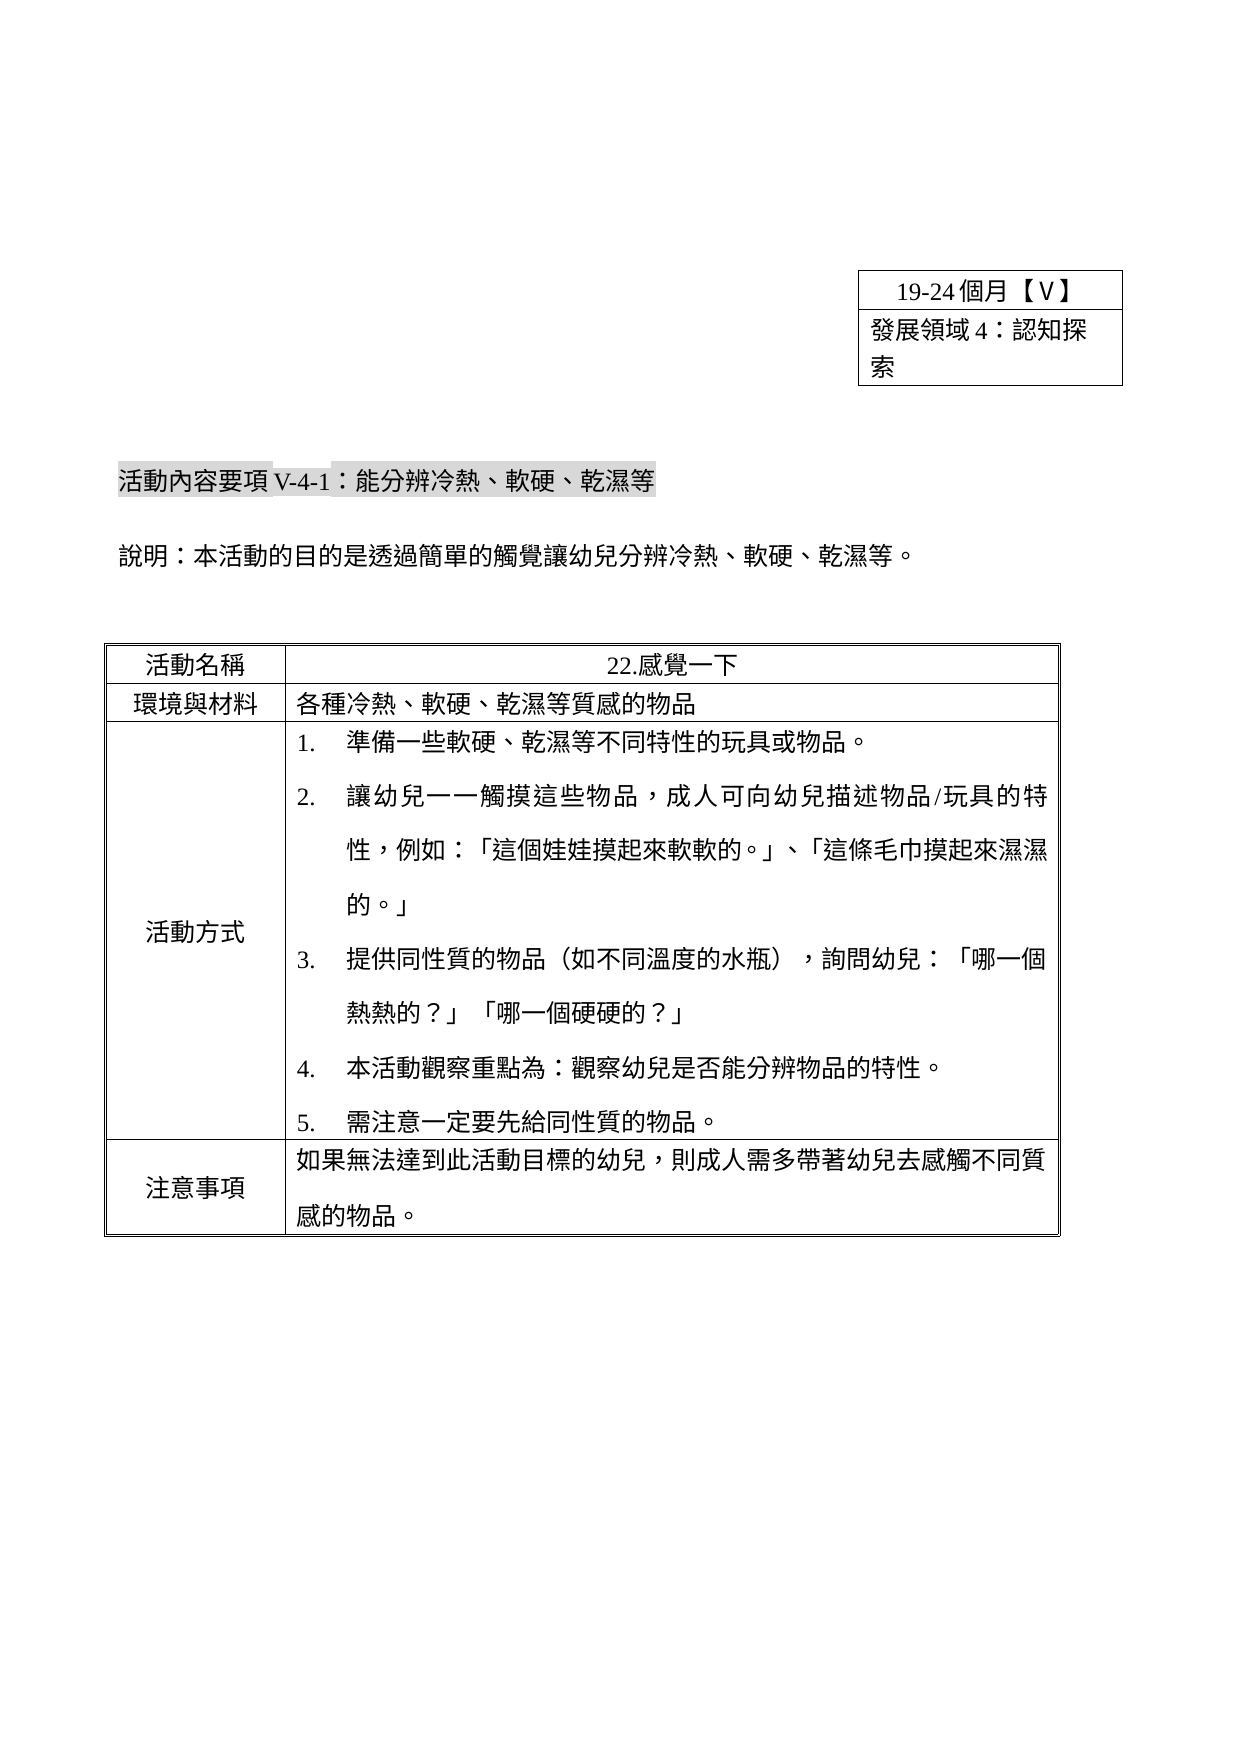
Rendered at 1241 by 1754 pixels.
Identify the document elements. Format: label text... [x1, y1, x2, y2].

table_cell 各種冷熱、軟硬、乾濕等質感的物品 [286, 684, 1058, 721]
table_cell 活動方式 [107, 722, 285, 1139]
table_header 活動名稱 [107, 646, 285, 682]
table_cell 發展領域4：認知探索 [859, 310, 1122, 384]
table_cell 如果無法達到此活動目標的幼兒，則成人需多帶著幼兒去感觸不同質感的物品。 [286, 1140, 1058, 1234]
text 說明：本活動的目的是透過簡單的觸覺讓幼兒分辨冷熱、軟硬、乾濕等。 [118, 536, 1122, 573]
table_header 19-24個月【Ⅴ】 [859, 271, 1122, 308]
text 活動內容要項V-4-1：能分辨冷熱、軟硬、乾濕等 [118, 461, 1122, 498]
table_cell 環境與材料 [107, 684, 285, 721]
table_header 22.感覺一下 [286, 646, 1058, 682]
table_cell 準備一些軟硬、乾濕等不同特性的玩具或物品。 讓幼兒一一觸摸這些物品，成人可向幼兒描述物品/玩具的特性，例如：「這個娃娃摸起來軟軟的。」、「這條毛巾摸起來濕濕的。」 提供同性質的物品（如不同溫度的水瓶），詢問幼兒：「哪一個熱熱的？」「哪一個硬硬的？」 本活動觀察重點為：觀察幼兒是否能分辨物品的特性。 需注意一定要先給同性質的物品。 [286, 722, 1058, 1139]
table_cell 注意事項 [107, 1140, 285, 1234]
